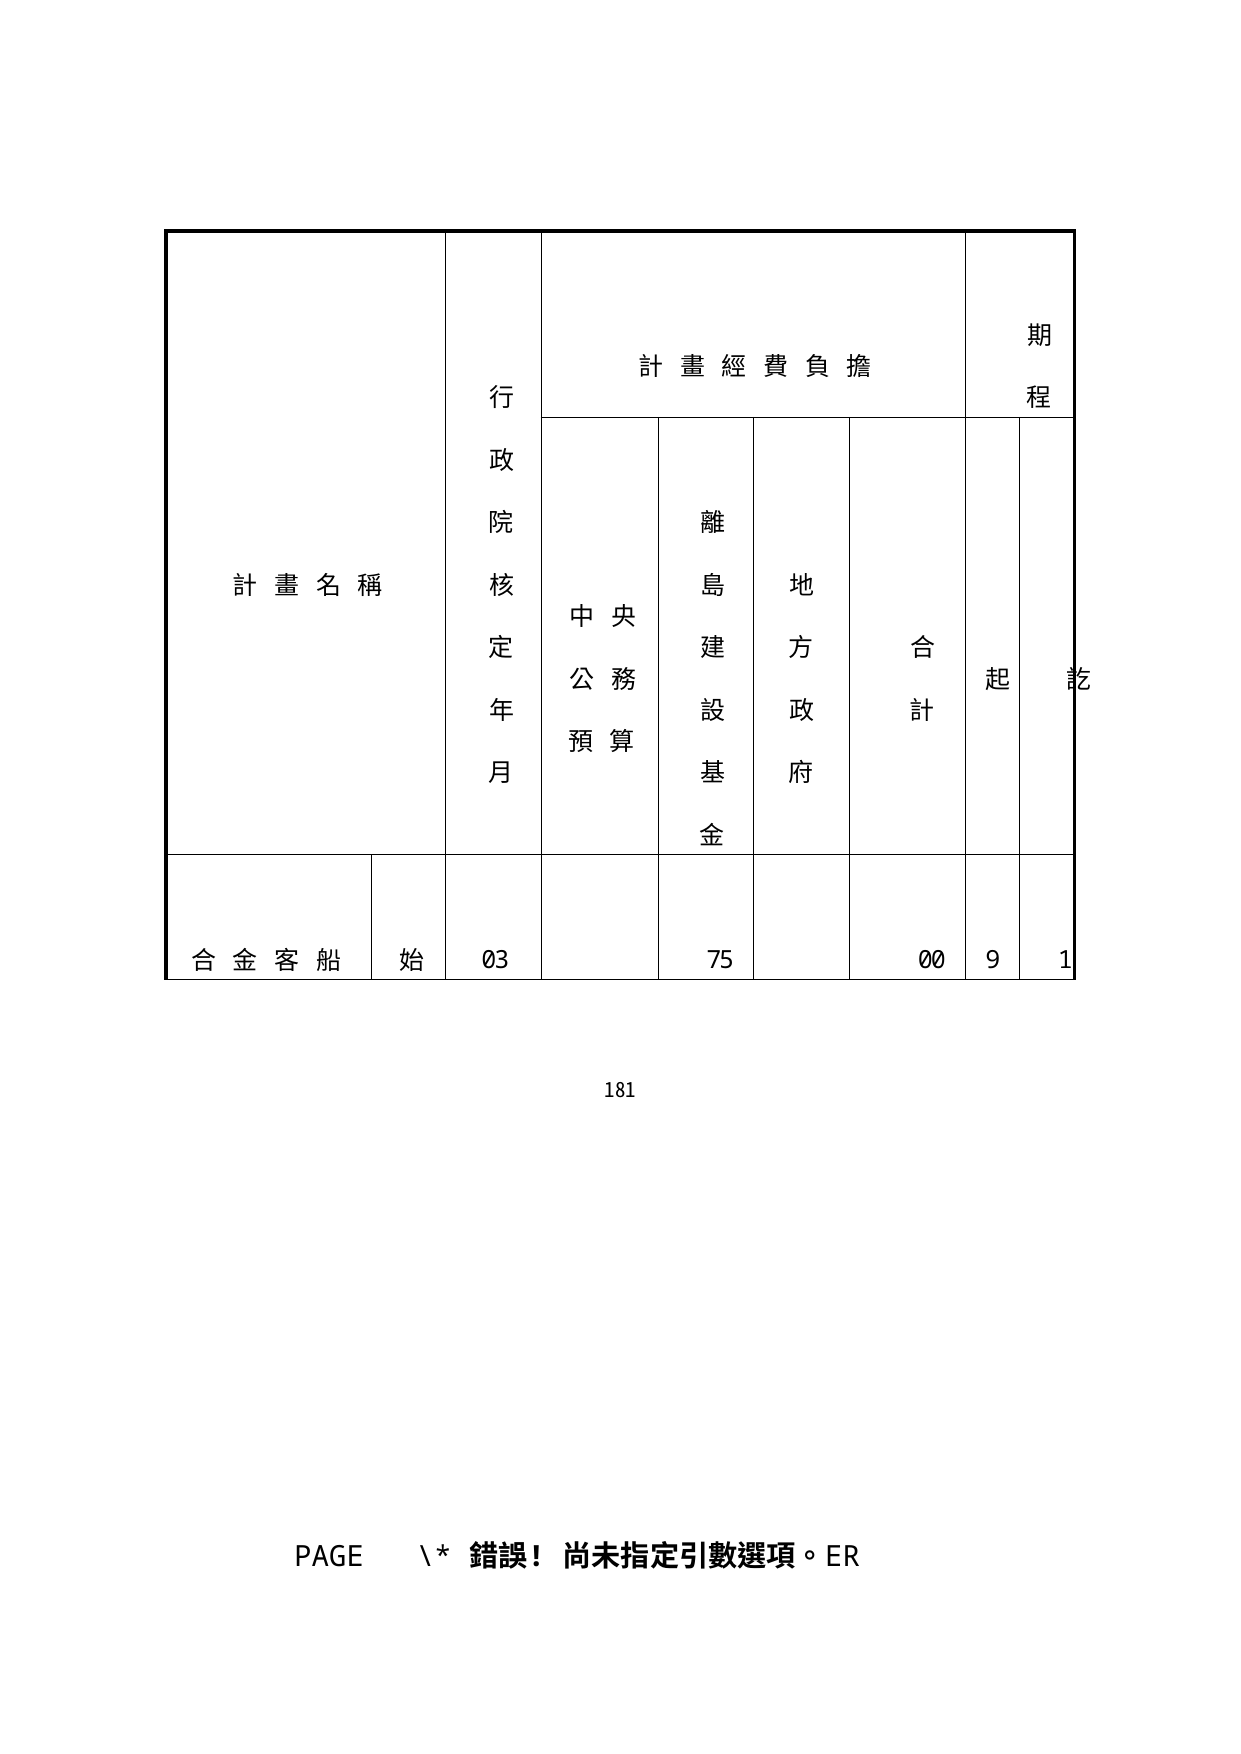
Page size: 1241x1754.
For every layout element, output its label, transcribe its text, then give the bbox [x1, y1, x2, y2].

table_cell 起 [966, 418, 1019, 854]
table_cell 合金客船 [168, 855, 371, 979]
table_cell 訖 [1020, 418, 1073, 854]
table_header 計畫經費負擔 [542, 233, 965, 417]
table_cell 中央公務預算 [542, 418, 658, 854]
table_cell [542, 855, 658, 979]
table_header 計畫名稱 [168, 233, 445, 854]
table_cell 離島建設基金 [659, 418, 753, 854]
table_cell 地方 政府 [754, 418, 849, 854]
table_header 期程 [966, 233, 1073, 417]
table_cell 始 [372, 855, 445, 979]
table_cell 9 [966, 855, 1019, 979]
table_cell [754, 855, 849, 979]
table_cell 合計 [850, 418, 965, 854]
table_cell 00 [850, 855, 965, 979]
table_header 行政院 核定 年月 [446, 233, 541, 854]
table_cell 75 [659, 855, 753, 979]
table_cell 03 [446, 855, 541, 979]
table_cell 1 [1020, 855, 1073, 979]
